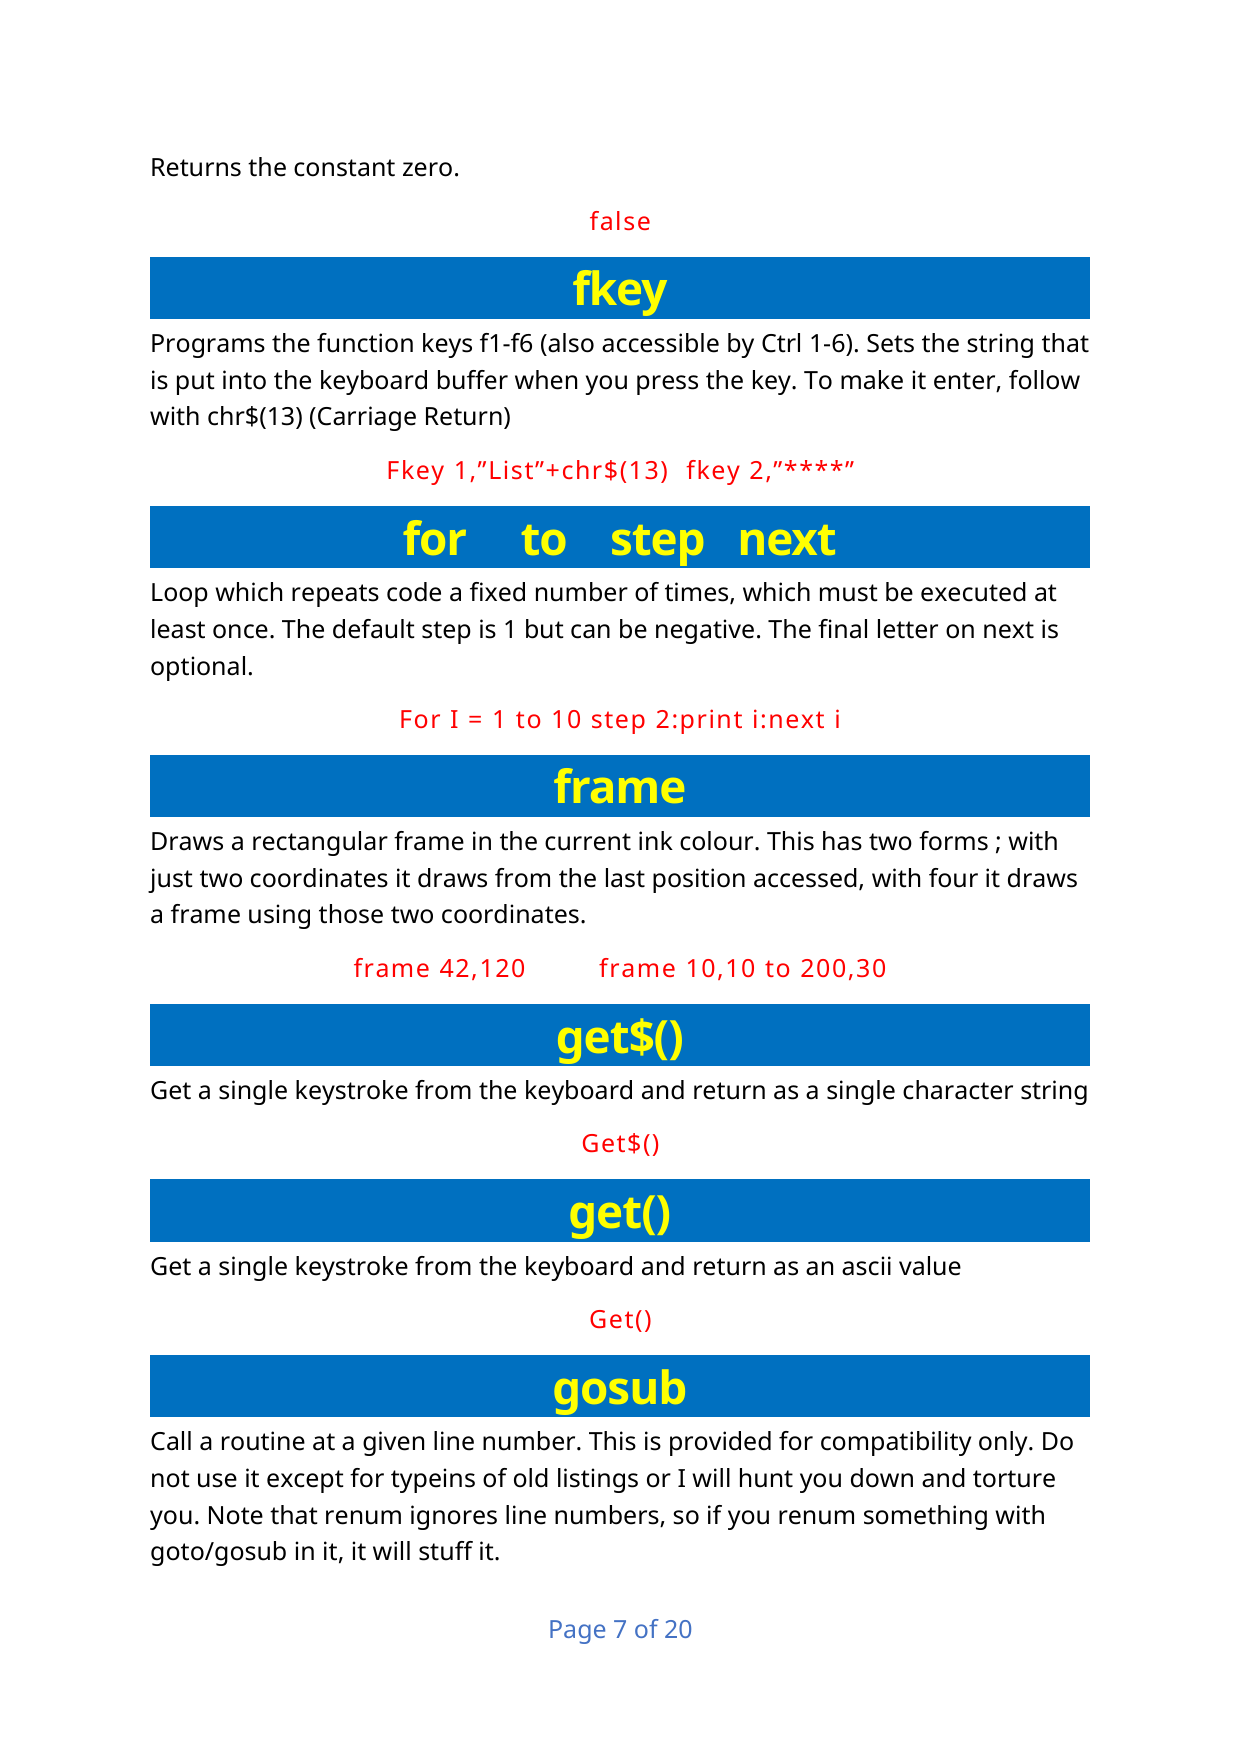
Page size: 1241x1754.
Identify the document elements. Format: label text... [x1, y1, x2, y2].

text Get a single keystroke from the keyboard and return as an ascii value [150, 1248, 1090, 1282]
title get$() [150, 1004, 1090, 1066]
text Loop which repeats code a fixed number of times, which must be executed at least once. The default step is 1 but can be negative. The final letter on next is optional. [150, 574, 1090, 682]
subtitle frame 42,120 frame 10,10 to 200,30 [150, 951, 1090, 985]
text Call a routine at a given line number. This is provided for compatibility only. Do not use it except for typeins of old listings or I will hunt you down and torture you. Note that renum ignores line numbers, so if you renum something with goto/gosub in it, it will stuff it. [150, 1424, 1090, 1568]
subtitle Get() [150, 1302, 1090, 1336]
text Draws a rectangular frame in the current ink colour. This has two forms ; with just two coordinates it draws from the last position accessed, with four it draws a frame using those two coordinates. [150, 824, 1090, 931]
title for to step next [150, 506, 1090, 568]
subtitle false [150, 203, 1090, 237]
title get() [150, 1179, 1090, 1242]
title fkey [150, 257, 1090, 319]
title gosub [150, 1355, 1090, 1417]
text Returns the constant zero. [150, 150, 1090, 184]
subtitle For I = 1 to 10 step 2:print i:next i [150, 702, 1090, 736]
text Get a single keystroke from the keyboard and return as a single character string [150, 1073, 1090, 1107]
subtitle Fkey 1,”List”+chr$(13) fkey 2,”****” [150, 452, 1090, 487]
subtitle Get$() [150, 1126, 1090, 1160]
text Programs the function keys f1-f6 (also accessible by Ctrl 1-6). Sets the string that is put into the keyboard buffer when you press the key. To make it enter, follow with chr$(13) (Carriage Return) [150, 326, 1090, 433]
title frame [150, 755, 1090, 817]
